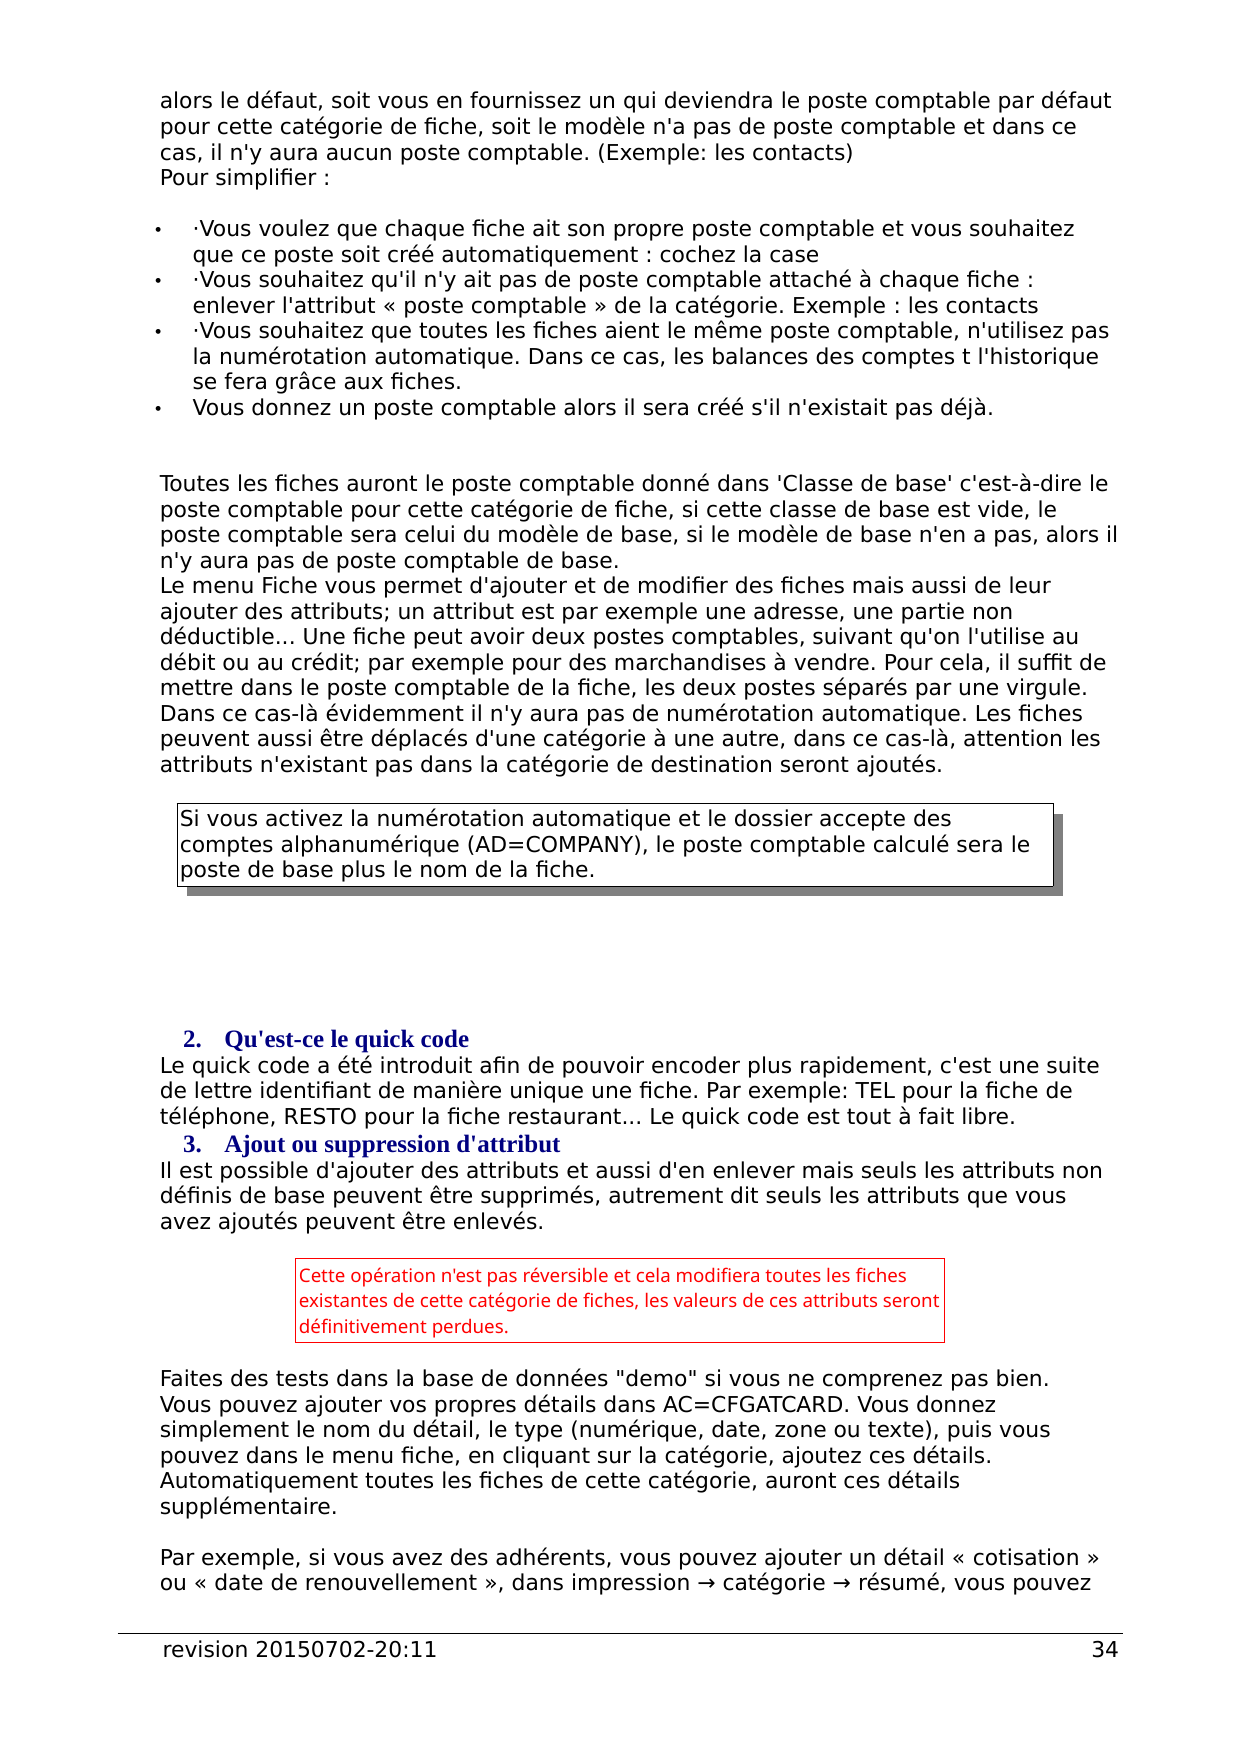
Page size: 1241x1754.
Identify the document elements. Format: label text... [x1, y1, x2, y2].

text Il est possible d'ajouter des attributs et aussi d'en enlever mais seuls les attributs non définis de base peuvent être supprimés, autrement dit seuls les attributs que vous avez ajoutés peuvent être enlevés. [159, 1158, 1123, 1234]
list ·Vous voulez que chaque fiche ait son propre poste comptable et vous souhaitez que ce poste soit créé automatiquement : cochez la case [155, 216, 1123, 267]
text Cette opération n'est pas réversible et cela modifiera toutes les fiches existantes de cette catégorie de fiches, les valeurs de ces attributs seront définitivement perdues. [296, 1259, 944, 1342]
text Toutes les fiches auront le poste comptable donné dans 'Classe de base' c'est-à-dire le poste comptable pour cette catégorie de fiche, si cette classe de base est vide, le poste comptable sera celui du modèle de base, si le modèle de base n'en a pas, alors il n'y aura pas de poste comptable de base. [159, 471, 1123, 573]
text Le quick code a été introduit afin de pouvoir encoder plus rapidement, c'est une suite de lettre identifiant de manière unique une fiche. Par exemple: TEL pour la fiche de téléphone, RESTO pour la fiche restaurant... Le quick code est tout à fait libre. [159, 1053, 1123, 1129]
subtitle Qu'est-ce le quick code [177, 1024, 1123, 1053]
text Le menu Fiche vous permet d'ajouter et de modifier des fiches mais aussi de leur ajouter des attributs; un attribut est par exemple une adresse, une partie non déductible... Une fiche peut avoir deux postes comptables, suivant qu'on l'utilise au débit ou au crédit; par exemple pour des marchandises à vendre. Pour cela, il suffit de mettre dans le poste comptable de la fiche, les deux postes séparés par une virgule. Dans ce cas-là évidemment il n'y aura pas de numérotation automatique. Les fiches peuvent aussi être déplacés d'une catégorie à une autre, dans ce cas-là, attention les attributs n'existant pas dans la catégorie de destination seront ajoutés. [159, 573, 1123, 778]
text Pour simplifier : [159, 165, 1123, 191]
text alors le défaut, soit vous en fournissez un qui deviendra le poste comptable par défaut pour cette catégorie de fiche, soit le modèle n'a pas de poste comptable et dans ce cas, il n'y aura aucun poste comptable. (Exemple: les contacts) [159, 88, 1123, 165]
text Vous pouvez ajouter vos propres détails dans AC=CFGATCARD. Vous donnez simplement le nom du détail, le type (numérique, date, zone ou texte), puis vous pouvez dans le menu fiche, en cliquant sur la catégorie, ajoutez ces détails. Automatiquement toutes les fiches de cette catégorie, auront ces détails supplémentaire. [159, 1392, 1123, 1519]
subtitle Ajout ou suppression d'attribut [177, 1129, 1123, 1158]
text Faites des tests dans la base de données "demo" si vous ne comprenez pas bien. [159, 1366, 1123, 1392]
list ·Vous souhaitez que toutes les fiches aient le même poste comptable, n'utilisez pas la numérotation automatique. Dans ce cas, les balances des comptes t l'historique se fera grâce aux fiches. [155, 318, 1123, 395]
text Si vous activez la numérotation automatique et le dossier accepte des comptes alphanumérique (AD=COMPANY), le poste comptable calculé sera le poste de base plus le nom de la fiche. [178, 804, 1053, 886]
list ·Vous souhaitez qu'il n'y ait pas de poste comptable attaché à chaque fiche : enlever l'attribut « poste comptable » de la catégorie. Exemple : les contacts [155, 267, 1123, 318]
text Par exemple, si vous avez des adhérents, vous pouvez ajouter un détail « cotisation » ou « date de renouvellement », dans impression → catégorie → résumé, vous pouvez [159, 1545, 1123, 1596]
list Vous donnez un poste comptable alors il sera créé s'il n'existait pas déjà. [155, 395, 1123, 420]
